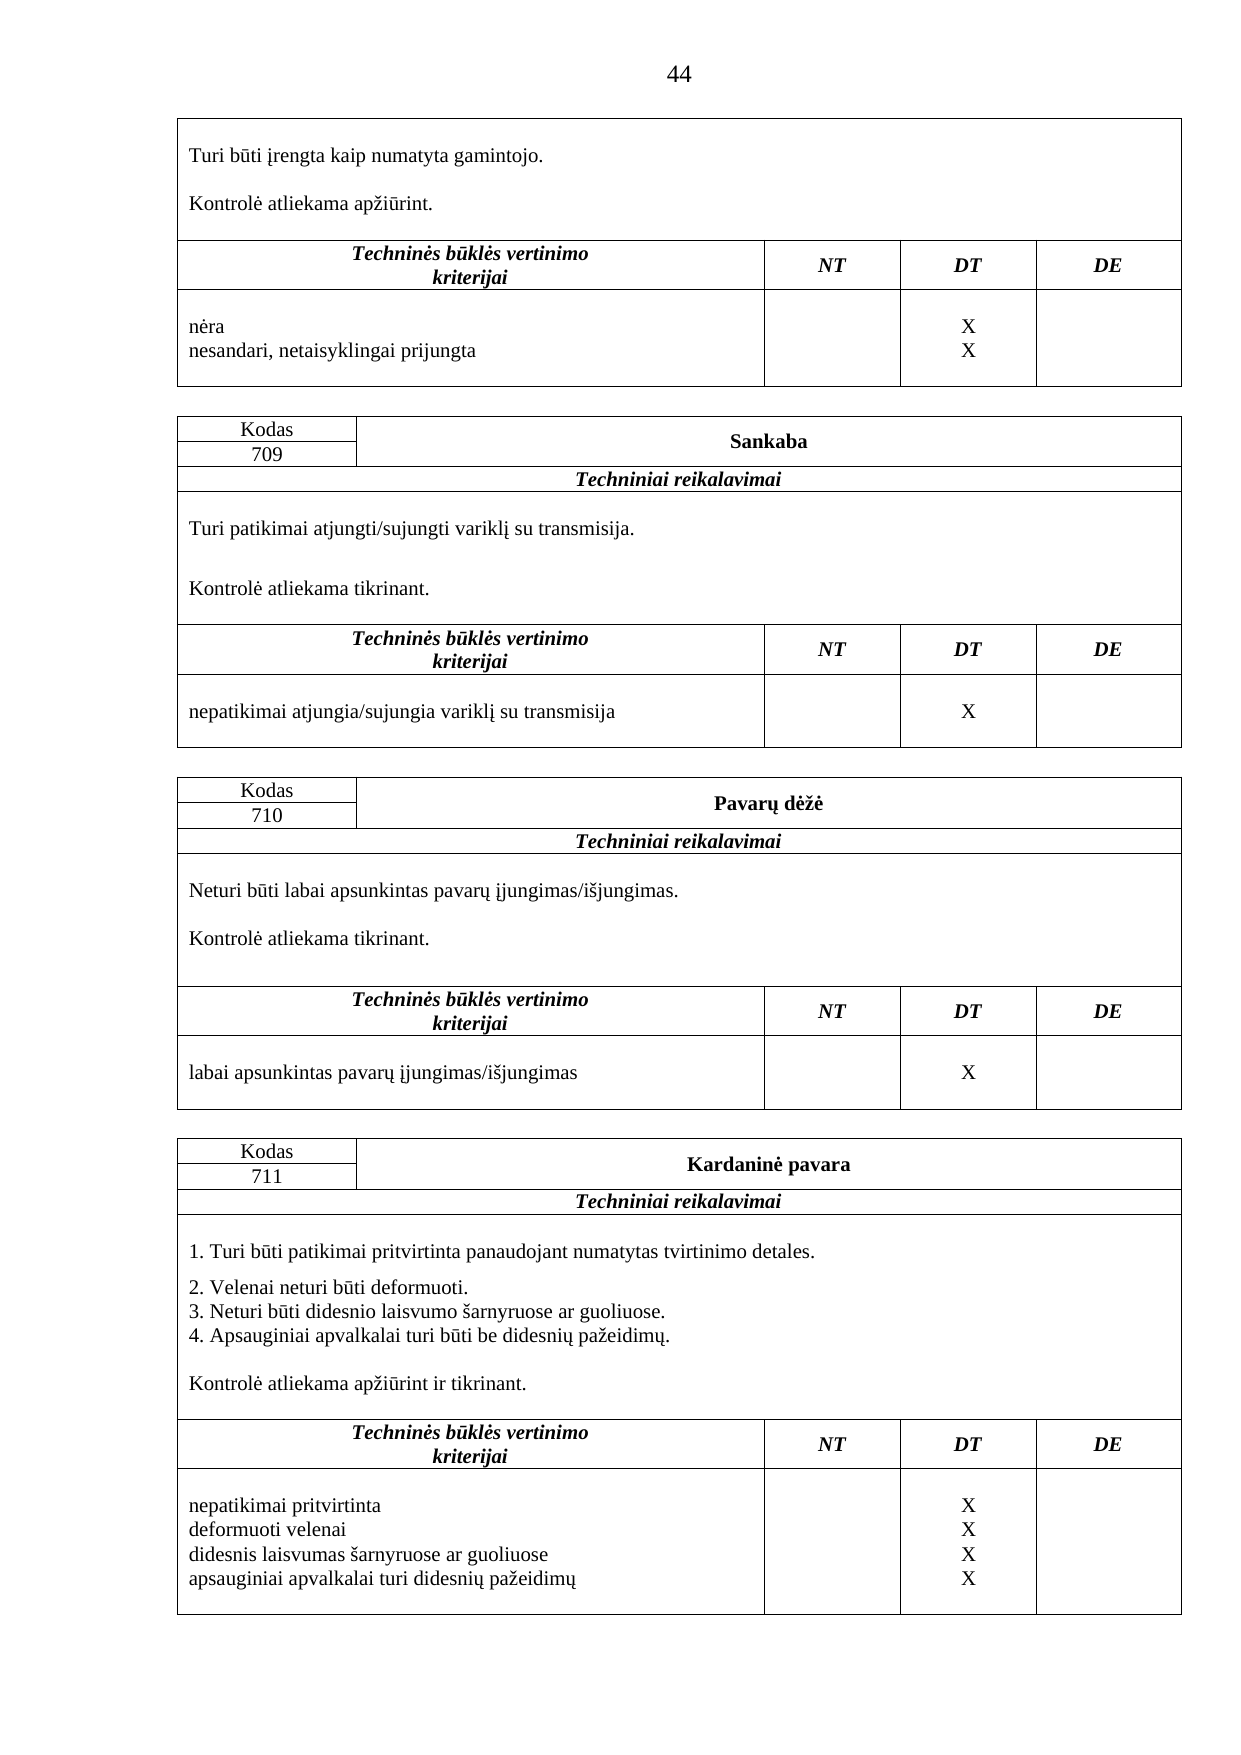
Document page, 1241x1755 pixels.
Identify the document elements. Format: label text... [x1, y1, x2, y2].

table_cell NT [765, 625, 900, 673]
table_header Kardaninė pavara [357, 1139, 1181, 1188]
table_cell Neturi būti labai apsunkintas pavarų įjungimas/išjungimas. Kontrolė atliekama tikrinant. [178, 854, 1181, 986]
table_cell X X X X [901, 1469, 1036, 1614]
table_cell DT [901, 625, 1036, 673]
table_cell X X [901, 290, 1036, 386]
table_cell Turi būti įrengta kaip numatyta gamintojo. Kontrolė atliekama apžiūrint. [178, 119, 1181, 239]
table_cell [765, 675, 900, 747]
table_cell nepatikimai atjungia/sujungia variklį su transmisija [178, 675, 764, 747]
table_cell DT [901, 1420, 1036, 1468]
table_cell NT [765, 1420, 900, 1468]
table_cell DE [1037, 241, 1181, 289]
table_cell Turi patikimai atjungti/sujungti variklį su transmisija. Kontrolė atliekama tikrinant. [178, 492, 1181, 624]
table_cell Techninės būklės vertinimo kriterijai [178, 987, 764, 1035]
table_cell nepatikimai pritvirtinta deformuoti velenai didesnis laisvumas šarnyruose ar guoliuose apsauginiai apvalkalai turi didesnių pažeidimų [178, 1469, 764, 1614]
table_cell [1037, 1036, 1181, 1108]
table_cell Techniniai reikalavimai [178, 467, 1181, 491]
table_header Kodas [178, 778, 356, 802]
table_cell NT [765, 987, 900, 1035]
table_cell 709 [178, 442, 356, 466]
table_cell NT [765, 241, 900, 289]
table_header Sankaba [357, 417, 1181, 466]
table_cell Techninės būklės vertinimo kriterijai [178, 625, 764, 673]
table_cell [1037, 675, 1181, 747]
table_cell 711 [178, 1164, 356, 1188]
table_cell 710 [178, 803, 356, 828]
table_cell [1037, 1469, 1181, 1614]
table_cell Techniniai reikalavimai [178, 829, 1181, 853]
table_cell 1. Turi būti patikimai pritvirtinta panaudojant numatytas tvirtinimo detales. 2. Velenai neturi būti deformuoti. 3. Neturi būti didesnio laisvumo šarnyruose ar guoliuose. 4. Apsauginiai apvalkalai turi būti be didesnių pažeidimų. Kontrolė atliekama apžiūrint ir tikrinant. [178, 1215, 1181, 1419]
table_cell DT [901, 987, 1036, 1035]
table_cell [765, 1036, 900, 1108]
table_cell [765, 290, 900, 386]
table_cell labai apsunkintas pavarų įjungimas/išjungimas [178, 1036, 764, 1108]
table_cell Techniniai reikalavimai [178, 1190, 1181, 1213]
table_cell X [901, 1036, 1036, 1108]
table_cell [1037, 290, 1181, 386]
table_cell [765, 1469, 900, 1614]
table_header Kodas [178, 417, 356, 441]
table_cell X [901, 675, 1036, 747]
table_cell DE [1037, 625, 1181, 673]
table_header Pavarų dėžė [357, 778, 1181, 828]
table_cell nėra nesandari, netaisyklingai prijungta [178, 290, 764, 386]
table_cell Techninės būklės vertinimo kriterijai [178, 241, 764, 289]
table_cell DT [901, 241, 1036, 289]
table_header Kodas [178, 1139, 356, 1163]
table_cell Techninės būklės vertinimo kriterijai [178, 1420, 764, 1468]
table_cell DE [1037, 1420, 1181, 1468]
table_cell DE [1037, 987, 1181, 1035]
